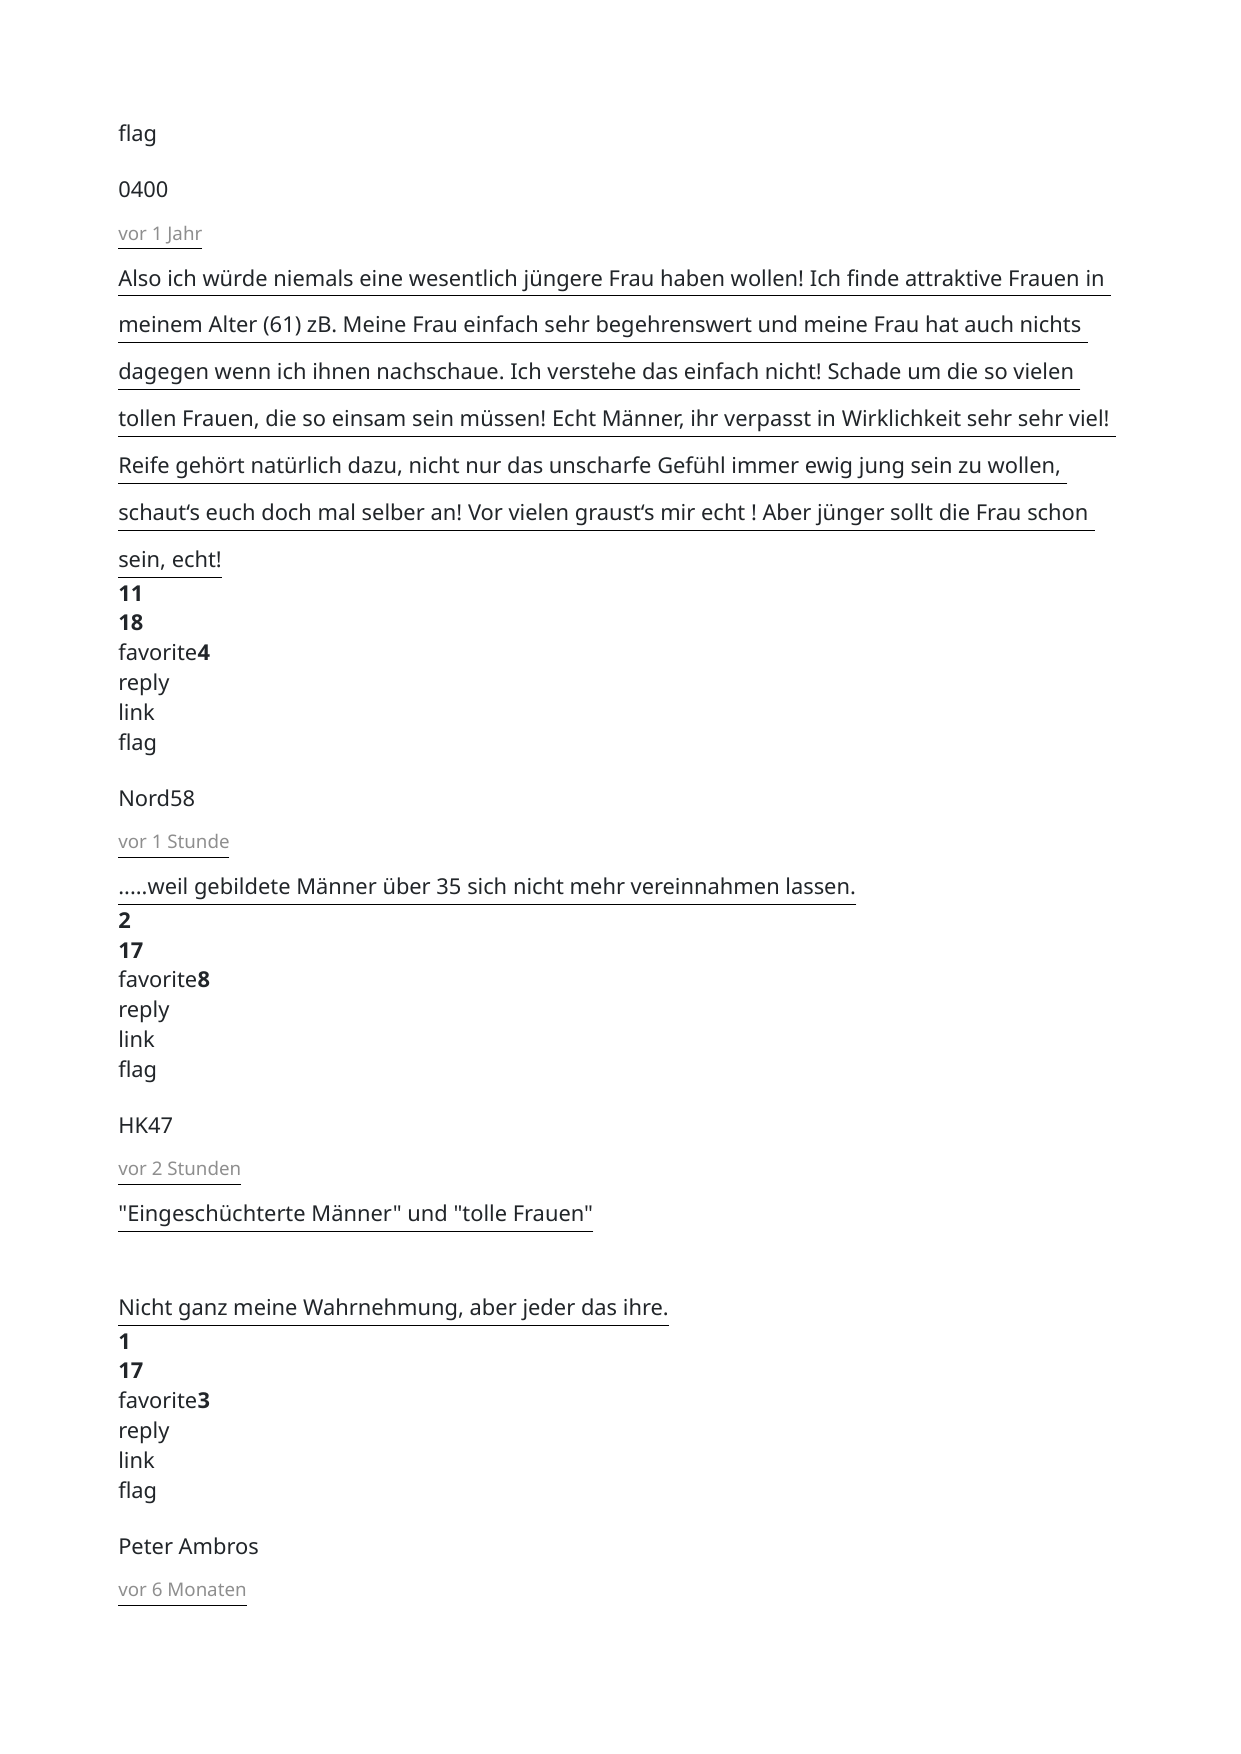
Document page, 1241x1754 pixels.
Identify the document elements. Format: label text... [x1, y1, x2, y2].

text favorite3 [118, 1385, 1122, 1415]
text vor 2 Stunden [118, 1155, 1122, 1185]
text 18 [118, 607, 1122, 637]
text link [118, 1445, 1122, 1475]
text flag [118, 1475, 1122, 1504]
text reply [118, 667, 1122, 697]
text HK47 [118, 1099, 1114, 1140]
text reply [118, 1415, 1122, 1445]
text 1 [118, 1326, 1122, 1356]
text vor 1 Stunde [118, 828, 1122, 858]
text Also ich würde niemals eine wesentlich jüngere Frau haben wollen! Ich finde attraktive Frauen in meinem Alter (61) zB. Meine Frau einfach sehr begehrenswert und meine Frau hat auch nichts dagegen wenn ich ihnen nachschaue. Ich verstehe das einfach nicht! Schade um die so vielen tollen Frauen, die so einsam sein müssen! Echt Männer, ihr verpasst in Wirklichkeit sehr sehr viel! Reife gehört natürlich dazu, nicht nur das unscharfe Gefühl immer ewig jung sein zu wollen, schaut‘s euch doch mal selber an! Vor vielen graust‘s mir echt ! Aber jünger sollt die Frau schon sein, echt! [118, 249, 1122, 578]
text 17 [118, 934, 1122, 964]
text 2 [118, 905, 1122, 934]
text 17 [118, 1356, 1122, 1385]
text vor 1 Jahr [118, 220, 1122, 249]
text Nord58 [118, 772, 1114, 813]
text 0400 [118, 163, 1114, 204]
text link [118, 697, 1122, 727]
text Peter Ambros [118, 1520, 1114, 1561]
text "Eingeschüchterte Männer" und "tolle Frauen" Nicht ganz meine Wahrnehmung, aber jeder das ihre. [118, 1185, 1122, 1326]
text .....weil gebildete Männer über 35 sich nicht mehr vereinnahmen lassen. [118, 858, 1122, 905]
text reply [118, 994, 1122, 1024]
text 11 [118, 578, 1122, 607]
text flag [118, 727, 1122, 756]
text favorite4 [118, 637, 1122, 667]
text favorite8 [118, 964, 1122, 994]
text flag [118, 1054, 1122, 1083]
text link [118, 1024, 1122, 1054]
text flag [118, 118, 1122, 148]
text vor 6 Monaten [118, 1576, 1122, 1606]
